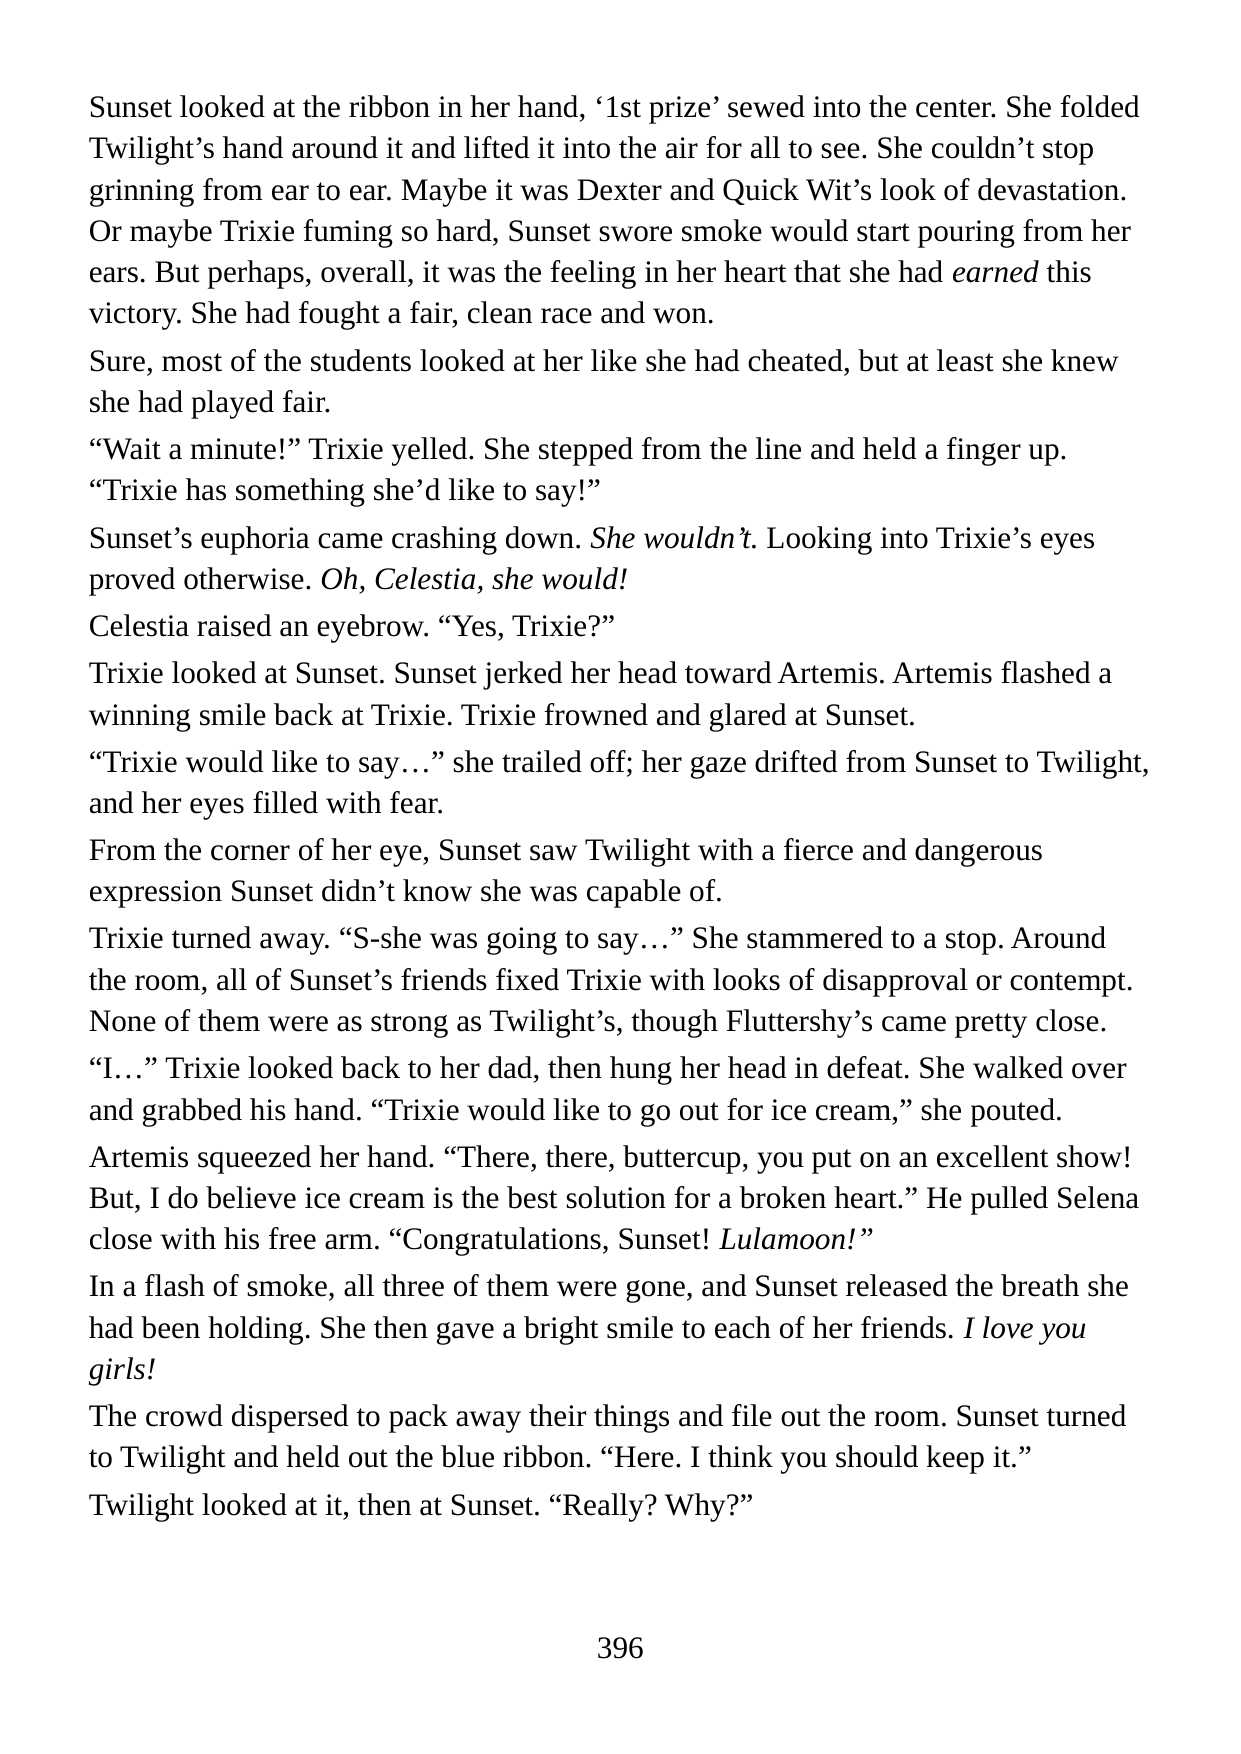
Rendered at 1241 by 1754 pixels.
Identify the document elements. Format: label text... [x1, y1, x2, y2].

text Sunset looked at the ribbon in her hand, ‘1st prize’ sewed into the center. She folded Twilight’s hand around it and lifted it into the air for all to see. She couldn’t stop grinning from ear to ear. Maybe it was Dexter and Quick Wit’s look of devastation. Or maybe Trixie fuming so hard, Sunset swore smoke would start pouring from her ears. But perhaps, overall, it was the feeling in her heart that she had earned this victory. She had fought a fair, clean race and won. [88, 88, 1152, 331]
text The crowd dispersed to pack away their things and file out the room. Sunset turned to Twilight and held out the blue ribbon. “Here. I think you should keep it.” [88, 1397, 1152, 1474]
text Sunset’s euphoria came crashing down. She wouldn’t. Looking into Trixie’s eyes proved otherwise. Oh, Celestia, she would! [88, 519, 1152, 596]
text From the corner of her eye, Sunset saw Twilight with a fierce and dangerous expression Sunset didn’t know she was capable of. [88, 831, 1152, 908]
text “Trixie would like to say…” she trailed off; her gaze drifted from Sunset to Twilight, and her eyes filled with fear. [88, 743, 1152, 820]
text “Wait a minute!” Trixie yelled. She stepped from the line and held a finger up. “Trixie has something she’d like to say!” [88, 430, 1152, 508]
text “I…” Trixie looked back to her dad, then hung her head in defeat. She walked over and grabbed his hand. “Trixie would like to go out for ice cream,” she pouted. [88, 1049, 1152, 1127]
text In a flash of smoke, all three of them were gone, and Sunset released the breath she had been holding. She then gave a bright smile to each of her friends. I love you girls! [88, 1268, 1152, 1386]
text Twilight looked at it, then at Sunset. “Really? Why?” [88, 1486, 1152, 1522]
text Trixie turned away. “S-she was going to say…” She stammered to a stop. Around the room, all of Sunset’s friends fixed Trixie with looks of disapproval or contempt. None of them were as strong as Twilight’s, though Fluttershy’s came pretty close. [88, 920, 1152, 1038]
text Trixie looked at Sunset. Sunset jerked her head toward Artemis. Artemis flashed a winning smile back at Trixie. Trixie frowned and glared at Sunset. [88, 654, 1152, 732]
text Artemis squeezed her hand. “There, there, buttercup, you put on an excellent show! But, I do believe ice cream is the best solution for a broken heart.” He pulled Selena close with his free arm. “Congratulations, Sunset! Lulamoon!” [88, 1138, 1152, 1256]
text Sure, most of the students looked at her like she had cheated, but at least she knew she had played fair. [88, 342, 1152, 419]
text Celestia raised an eyebrow. “Yes, Trixie?” [88, 607, 1152, 643]
